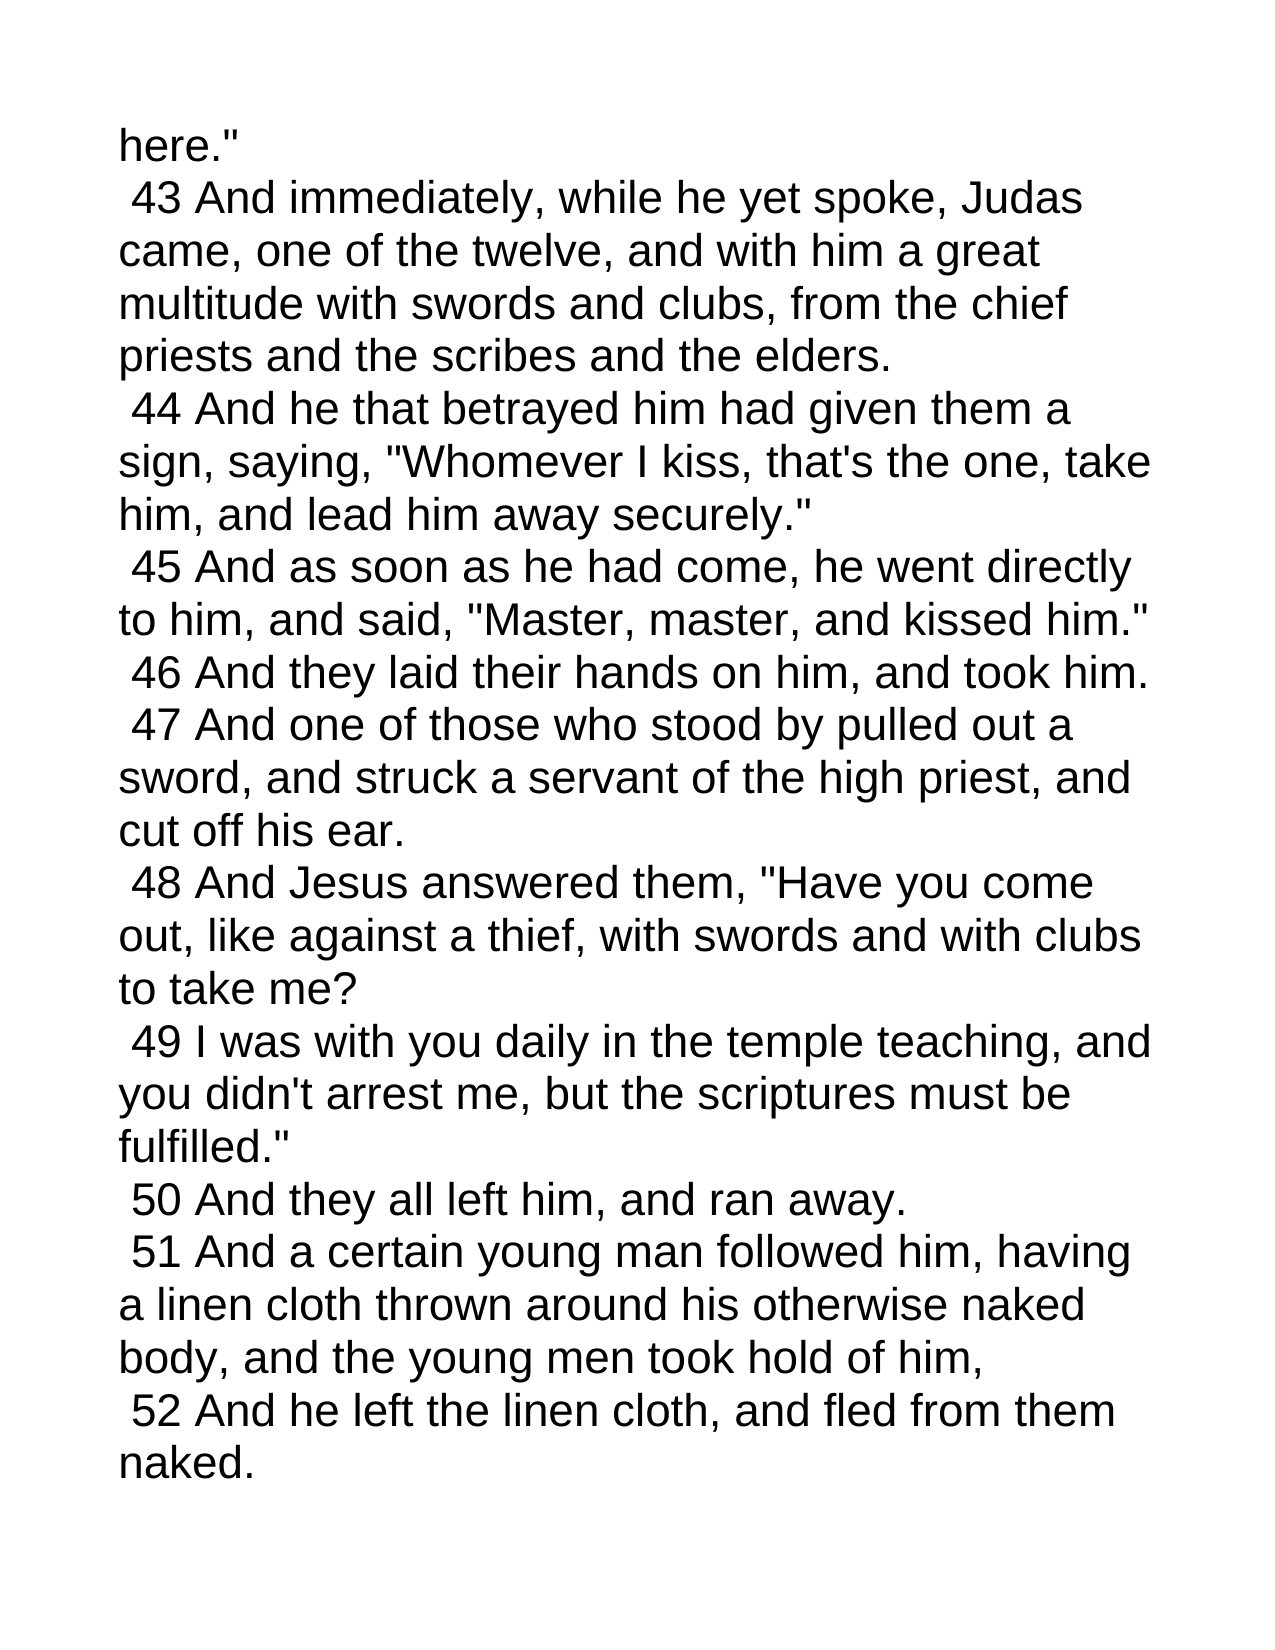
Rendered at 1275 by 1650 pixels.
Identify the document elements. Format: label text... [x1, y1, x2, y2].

text 49 I was with you daily in the temple teaching, and you didn't arrest me, but the scriptures must be fulfilled." [118, 1014, 1157, 1172]
text 47 And one of those who stood by pulled out a sword, and struck a servant of the high priest, and cut off his ear. [118, 698, 1157, 856]
text 43 And immediately, while he yet spoke, Judas came, one of the twelve, and with him a great multitude with swords and clubs, from the chief priests and the scribes and the elders. [118, 171, 1157, 382]
text 51 And a certain young man followed him, having a linen cloth thrown around his otherwise naked body, and the young men took hold of him, [118, 1225, 1157, 1383]
text 46 And they laid their hands on him, and took him. [118, 645, 1157, 698]
text here." [118, 118, 1157, 171]
text 52 And he left the linen cloth, and fled from them naked. [118, 1383, 1157, 1488]
text 48 And Jesus answered them, "Have you come out, like against a thief, with swords and with clubs to take me? [118, 856, 1157, 1014]
text 50 And they all left him, and ran away. [118, 1172, 1157, 1225]
text 44 And he that betrayed him had given them a sign, saying, "Whomever I kiss, that's the one, take him, and lead him away securely." [118, 382, 1157, 540]
text 45 And as soon as he had come, he went directly to him, and said, "Master, master, and kissed him." [118, 540, 1157, 645]
